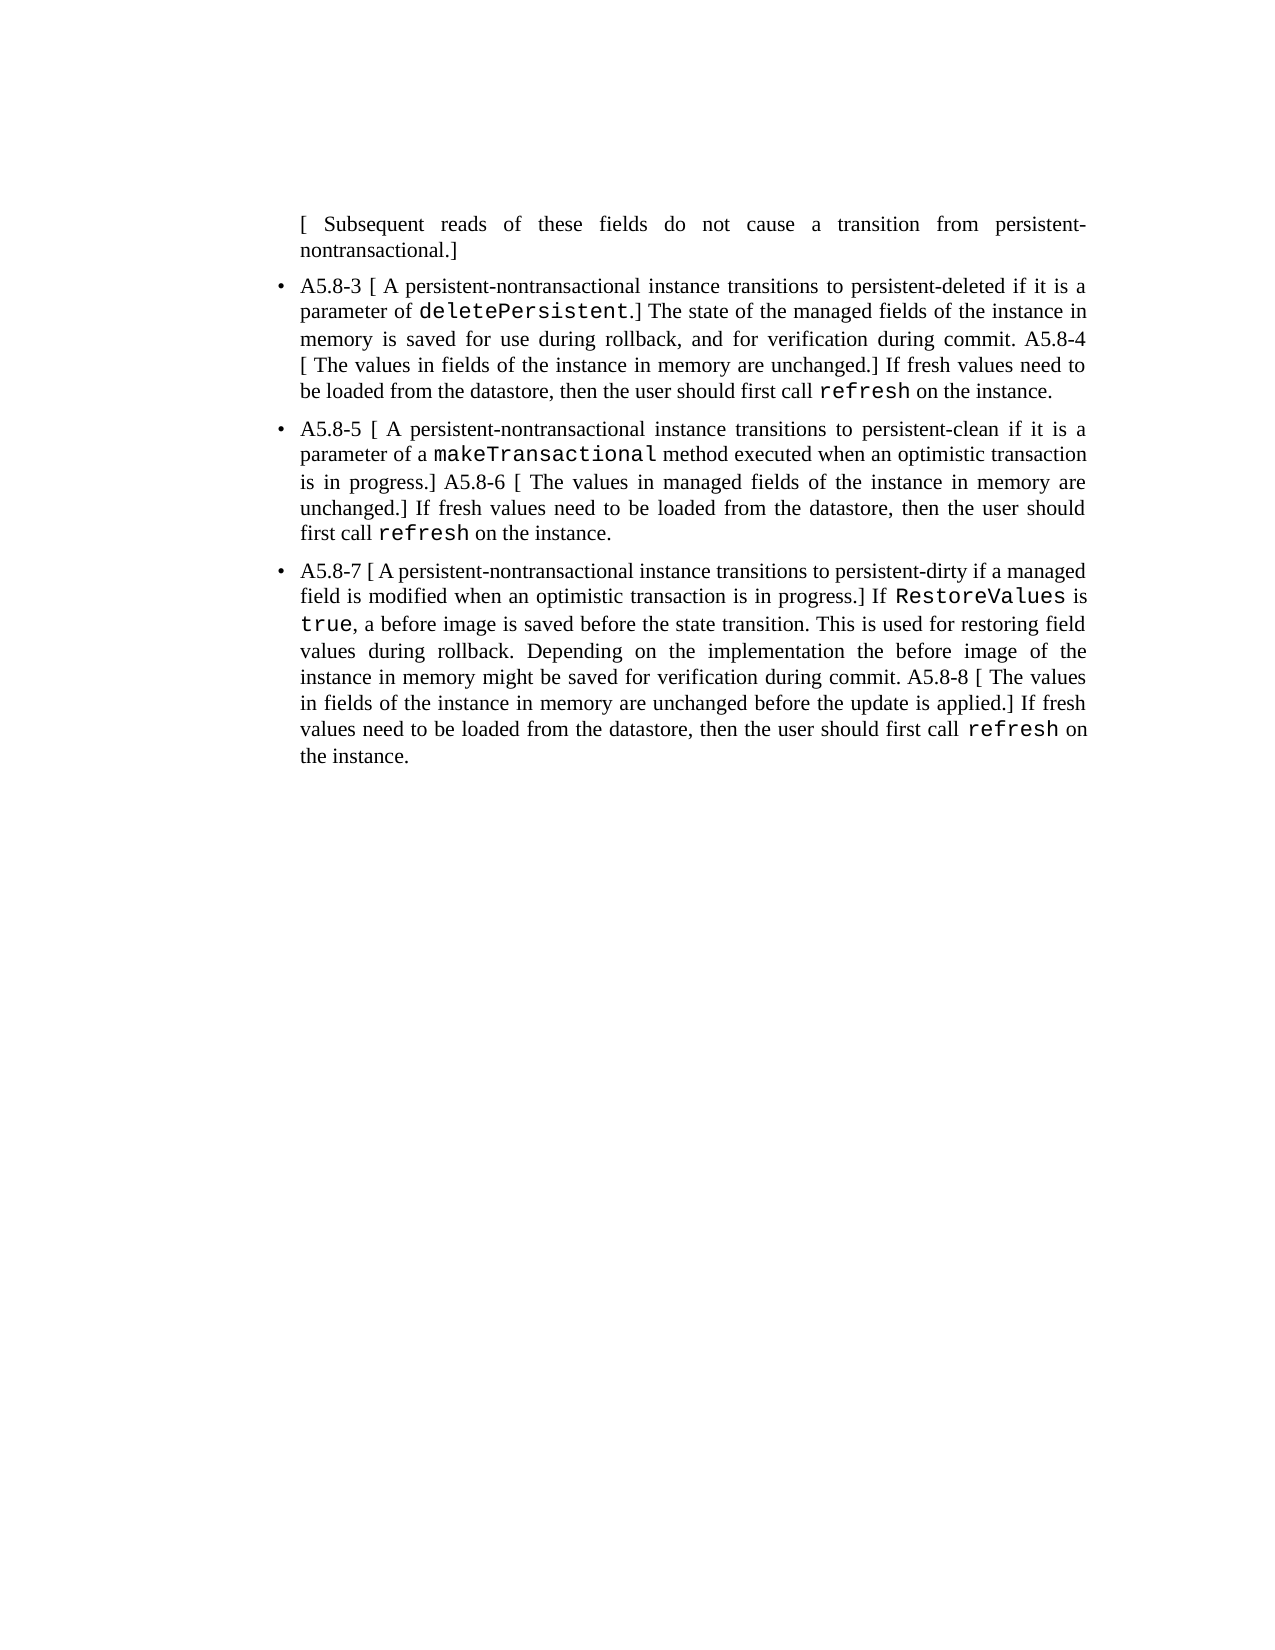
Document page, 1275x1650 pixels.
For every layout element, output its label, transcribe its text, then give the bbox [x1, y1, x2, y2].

text • A5.8-5 [ A persistent-nontransactional instance transitions to persistent-clean if it is a parameter of a makeTransactional method executed when an optimistic transaction is in progress.] A5.8-6 [ The values in managed fields of the instance in memory are unchanged.] If fresh values need to be loaded from the datastore, then the user should first call refresh on the instance. [277, 415, 1087, 547]
text • A5.8-7 [ A persistent-nontransactional instance transitions to persistent-dirty if a managed field is modified when an optimistic transaction is in progress.] If RestoreValues is true, a before image is saved before the state transition. This is used for restoring field values during rollback. Depending on the implementation the before image of the instance in memory might be saved for verification during commit. A5.8-8 [ The values in fields of the instance in memory are unchanged before the update is applied.] If fresh values need to be loaded from the datastore, then the user should first call refresh on the instance. [277, 557, 1087, 769]
text [ Subsequent reads of these fields do not cause a transition from persistent-nontransactional.] [277, 210, 1087, 262]
text • A5.8-3 [ A persistent-nontransactional instance transitions to persistent-deleted if it is a parameter of deletePersistent.] The state of the managed fields of the instance in memory is saved for use during rollback, and for verification during commit. A5.8-4 [ The values in fields of the instance in memory are unchanged.] If fresh values need to be loaded from the datastore, then the user should first call refresh on the instance. [277, 272, 1087, 404]
